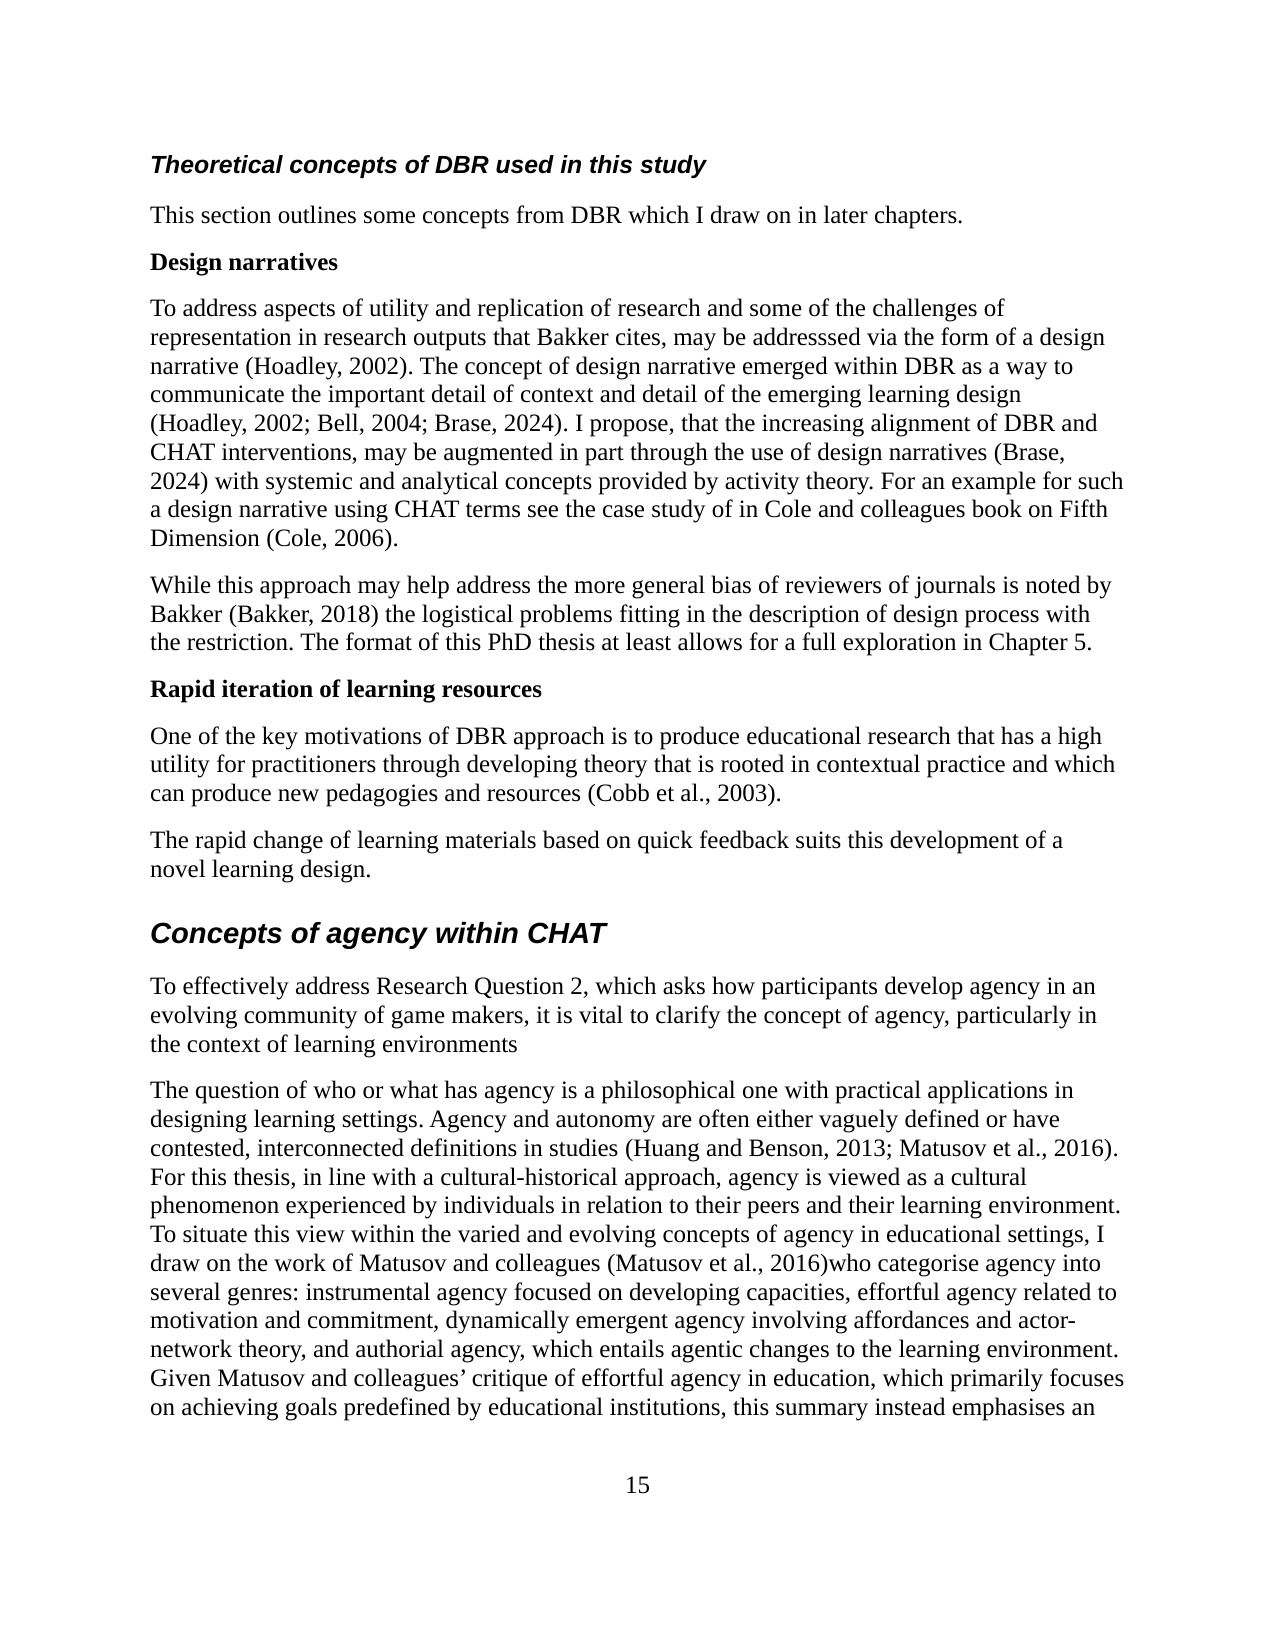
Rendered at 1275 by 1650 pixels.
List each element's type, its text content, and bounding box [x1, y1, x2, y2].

text The question of who or what has agency is a philosophical one with practical applications in designing learning settings. Agency and autonomy are often either vaguely defined or have contested, interconnected definitions in studies (Huang and Benson, 2013; Matusov et al., 2016). For this thesis, in line with a cultural-historical approach, agency is viewed as a cultural phenomenon experienced by individuals in relation to their peers and their learning environment. To situate this view within the varied and evolving concepts of agency in educational settings, I draw on the work of Matusov and colleagues (Matusov et al., 2016)who categorise agency into several genres: instrumental agency focused on developing capacities, effortful agency related to motivation and commitment, dynamically emergent agency involving affordances and actor-network theory, and authorial agency, which entails agentic changes to the learning environment. Given Matusov and colleagues’ critique of effortful agency in education, which primarily focuses on achieving goals predefined by educational institutions, this summary instead emphasises an [150, 1076, 1125, 1421]
text Rapid iteration of learning resources [150, 674, 1125, 703]
text While this approach may help address the more general bias of reviewers of journals is noted by Bakker (Bakker, 2018) the logistical problems fitting in the description of design process with the restriction. The format of this PhD thesis at least allows for a full exploration in Chapter 5. [150, 570, 1125, 656]
subtitle Concepts of agency within CHAT [150, 916, 1125, 950]
text Design narratives [150, 247, 1125, 275]
text To effectively address Research Question 2, which asks how participants develop agency in an evolving community of game makers, it is vital to clarify the concept of agency, particularly in the context of learning environments [150, 971, 1125, 1058]
subtitle Theoretical concepts of DBR used in this study [150, 150, 1125, 178]
text This section outlines some concepts from DBR which I draw on in later chapters. [150, 200, 1125, 229]
text The rapid change of learning materials based on quick feedback suits this development of a novel learning design. [150, 825, 1125, 882]
text To address aspects of utility and replication of research and some of the challenges of representation in research outputs that Bakker cites, may be addresssed via the form of a design narrative (Hoadley, 2002). The concept of design narrative emerged within DBR as a way to communicate the important detail of context and detail of the emerging learning design (Hoadley, 2002; Bell, 2004; Brase, 2024). I propose, that the increasing alignment of DBR and CHAT interventions, may be augmented in part through the use of design narratives (Brase, 2024) with systemic and analytical concepts provided by activity theory. For an example for such a design narrative using CHAT terms see the case study of in Cole and colleagues book on Fifth Dimension (Cole, 2006). [150, 293, 1125, 552]
text One of the key motivations of DBR approach is to produce educational research that has a high utility for practitioners through developing theory that is rooted in contextual practice and which can produce new pedagogies and resources (Cobb et al., 2003). [150, 721, 1125, 807]
